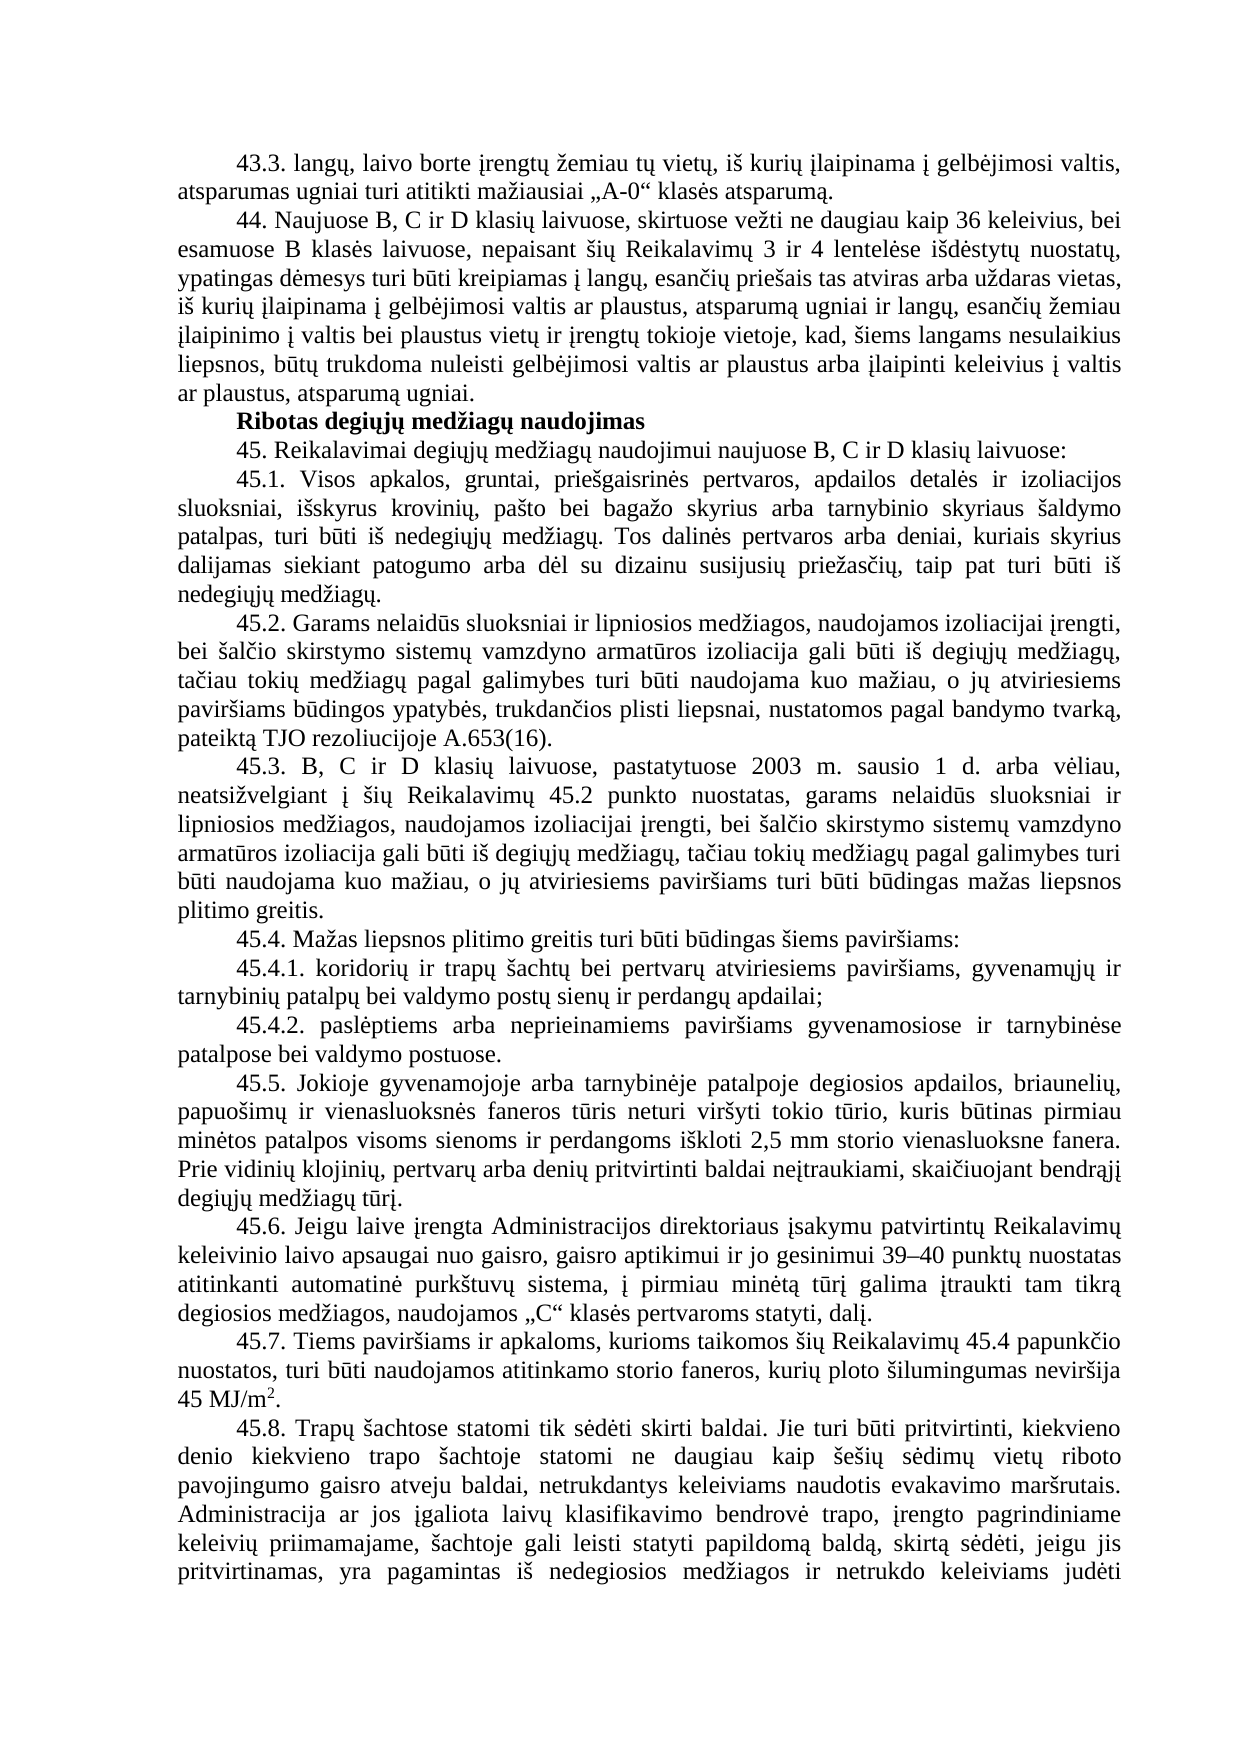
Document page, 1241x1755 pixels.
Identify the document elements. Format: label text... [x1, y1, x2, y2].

text 45.5. Jokioje gyvenamojoje arba tarnybinėje patalpoje degiosios apdailos, briaunelių, papuošimų ir vienasluoksnės faneros tūris neturi viršyti tokio tūrio, kuris būtinas pirmiau minėtos patalpos visoms sienoms ir perdangoms iškloti 2,5 mm storio vienasluoksne fanera. Prie vidinių klojinių, pertvarų arba denių pritvirtinti baldai neįtraukiami, skaičiuojant bendrąjį degiųjų medžiagų tūrį. [177, 1068, 1122, 1211]
text 44. Naujuose B, C ir D klasių laivuose, skirtuose vežti ne daugiau kaip 36 keleivius, bei esamuose B klasės laivuose, nepaisant šių Reikalavimų 3 ir 4 lentelėse išdėstytų nuostatų, ypatingas dėmesys turi būti kreipiamas į langų, esančių priešais tas atviras arba uždaras vietas, iš kurių įlaipinama į gelbėjimosi valtis ar plaustus, atsparumą ugniai ir langų, esančių žemiau įlaipinimo į valtis bei plaustus vietų ir įrengtų tokioje vietoje, kad, šiems langams nesulaikius liepsnos, būtų trukdoma nuleisti gelbėjimosi valtis ar plaustus arba įlaipinti keleivius į valtis ar plaustus, atsparumą ugniai. [177, 205, 1122, 406]
text 45.4. Mažas liepsnos plitimo greitis turi būti būdingas šiems paviršiams: [177, 924, 1122, 953]
text 45. Reikalavimai degiųjų medžiagų naudojimui naujuose B, C ir D klasių laivuose: [177, 435, 1122, 464]
text Ribotas degiųjų medžiagų naudojimas [177, 406, 1122, 435]
text 45.4.1. koridorių ir trapų šachtų bei pertvarų atviriesiems paviršiams, gyvenamųjų ir tarnybinių patalpų bei valdymo postų sienų ir perdangų apdailai; [177, 953, 1122, 1010]
text 45.2. Garams nelaidūs sluoksniai ir lipniosios medžiagos, naudojamos izoliacijai įrengti, bei šalčio skirstymo sistemų vamzdyno armatūros izoliacija gali būti iš degiųjų medžiagų, tačiau tokių medžiagų pagal galimybes turi būti naudojama kuo mažiau, o jų atviriesiems paviršiams būdingos ypatybės, trukdančios plisti liepsnai, nustatomos pagal bandymo tvarką, pateiktą TJO rezoliucijoje A.653(16). [177, 608, 1122, 751]
text 45.8. Trapų šachtose statomi tik sėdėti skirti baldai. Jie turi būti pritvirtinti, kiekvieno denio kiekvieno trapo šachtoje statomi ne daugiau kaip šešių sėdimų vietų riboto pavojingumo gaisro atveju baldai, netrukdantys keleiviams naudotis evakavimo maršrutais. Administracija ar jos įgaliota laivų klasifikavimo bendrovė trapo, įrengto pagrindiniame keleivių priimamajame, šachtoje gali leisti statyti papildomą baldą, skirtą sėdėti, jeigu jis pritvirtinamas, yra pagamintas iš nedegiosios medžiagos ir netrukdo keleiviams judėti [177, 1413, 1122, 1585]
text 45.1. Visos apkalos, gruntai, priešgaisrinės pertvaros, apdailos detalės ir izoliacijos sluoksniai, išskyrus krovinių, pašto bei bagažo skyrius arba tarnybinio skyriaus šaldymo patalpas, turi būti iš nedegiųjų medžiagų. Tos dalinės pertvaros arba deniai, kuriais skyrius dalijamas siekiant patogumo arba dėl su dizainu susijusių priežasčių, taip pat turi būti iš nedegiųjų medžiagų. [177, 464, 1122, 608]
text 43.3. langų, laivo borte įrengtų žemiau tų vietų, iš kurių įlaipinama į gelbėjimosi valtis, atsparumas ugniai turi atitikti mažiausiai „A-0“ klasės atsparumą. [177, 148, 1122, 205]
text 45.3. B, C ir D klasių laivuose, pastatytuose 2003 m. sausio 1 d. arba vėliau, neatsižvelgiant į šių Reikalavimų 45.2 punkto nuostatas, garams nelaidūs sluoksniai ir lipniosios medžiagos, naudojamos izoliacijai įrengti, bei šalčio skirstymo sistemų vamzdyno armatūros izoliacija gali būti iš degiųjų medžiagų, tačiau tokių medžiagų pagal galimybes turi būti naudojama kuo mažiau, o jų atviriesiems paviršiams turi būti būdingas mažas liepsnos plitimo greitis. [177, 751, 1122, 924]
text 45.7. Tiems paviršiams ir apkaloms, kurioms taikomos šių Reikalavimų 45.4 papunkčio nuostatos, turi būti naudojamos atitinkamo storio faneros, kurių ploto šilumingumas neviršija 45 MJ/m2. [177, 1326, 1122, 1413]
text 45.4.2. paslėptiems arba neprieinamiems paviršiams gyvenamosiose ir tarnybinėse patalpose bei valdymo postuose. [177, 1010, 1122, 1068]
text 45.6. Jeigu laive įrengta Administracijos direktoriaus įsakymu patvirtintų Reikalavimų keleivinio laivo apsaugai nuo gaisro, gaisro aptikimui ir jo gesinimui 39–40 punktų nuostatas atitinkanti automatinė purkštuvų sistema, į pirmiau minėtą tūrį galima įtraukti tam tikrą degiosios medžiagos, naudojamos „C“ klasės pertvaroms statyti, dalį. [177, 1211, 1122, 1326]
